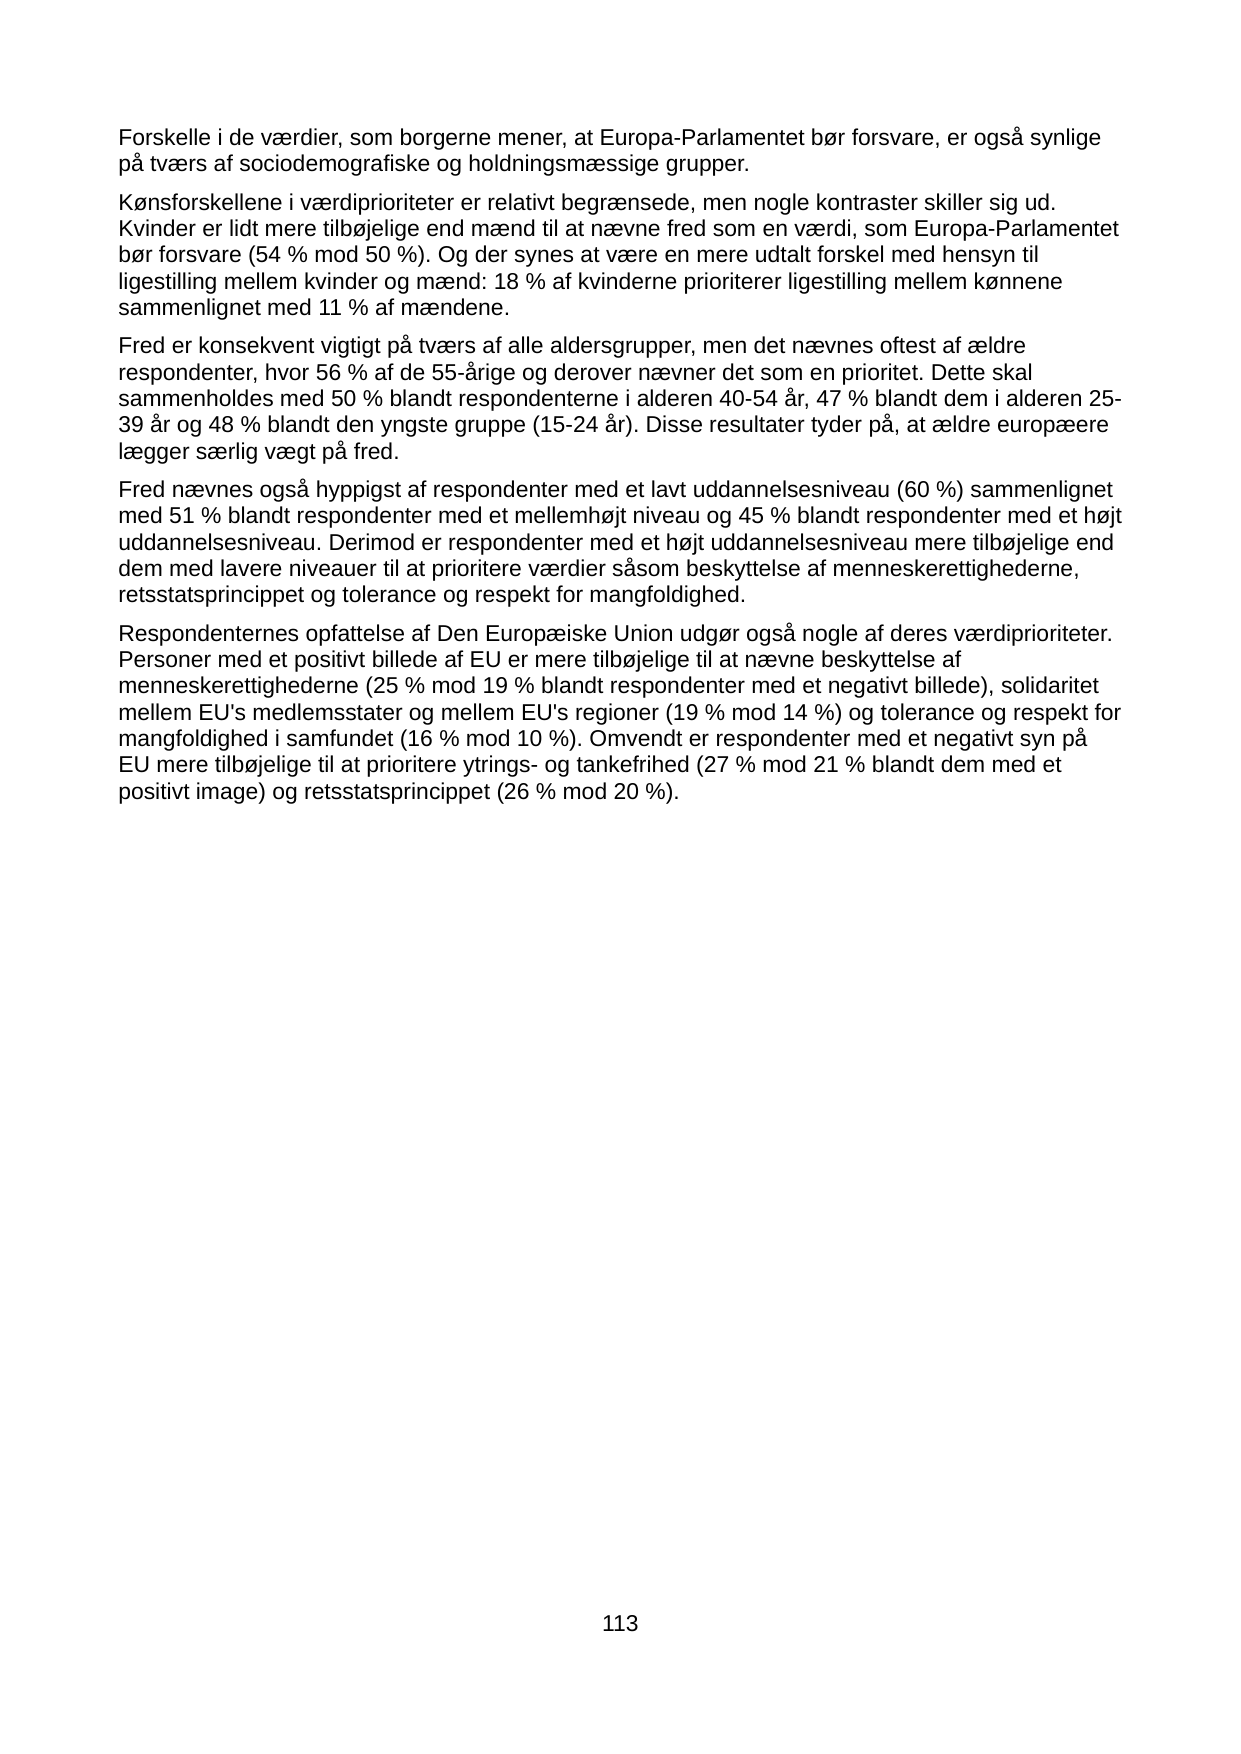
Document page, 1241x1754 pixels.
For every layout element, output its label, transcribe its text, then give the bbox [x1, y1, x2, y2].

text Fred nævnes også hyppigst af respondenter med et lavt uddannelsesniveau (60 %) sammenlignet med 51 % blandt respondenter med et mellemhøjt niveau og 45 % blandt respondenter med et højt uddannelsesniveau. Derimod er respondenter med et højt uddannelsesniveau mere tilbøjelige end dem med lavere niveauer til at prioritere værdier såsom beskyttelse af menneskerettighederne, retsstatsprincippet og tolerance og respekt for mangfoldighed. [118, 476, 1122, 608]
text Respondenternes opfattelse af Den Europæiske Union udgør også nogle af deres værdiprioriteter. Personer med et positivt billede af EU er mere tilbøjelige til at nævne beskyttelse af menneskerettighederne (25 % mod 19 % blandt respondenter med et negativt billede), solidaritet mellem EU's medlemsstater og mellem EU's regioner (19 % mod 14 %) og tolerance og respekt for mangfoldighed i samfundet (16 % mod 10 %). Omvendt er respondenter med et negativt syn på EU mere tilbøjelige til at prioritere ytrings- og tankefrihed (27 % mod 21 % blandt dem med et positivt image) og retsstatsprincippet (26 % mod 20 %). [118, 619, 1122, 804]
text Fred er konsekvent vigtigt på tværs af alle aldersgrupper, men det nævnes oftest af ældre respondenter, hvor 56 % af de 55-årige og derover nævner det som en prioritet. Dette skal sammenholdes med 50 % blandt respondenterne i alderen 40-54 år, 47 % blandt dem i alderen 25-39 år og 48 % blandt den yngste gruppe (15-24 år). Disse resultater tyder på, at ældre europæere lægger særlig vægt på fred. [118, 332, 1122, 464]
text Kønsforskellene i værdiprioriteter er relativt begrænsede, men nogle kontraster skiller sig ud. Kvinder er lidt mere tilbøjelige end mænd til at nævne fred som en værdi, som Europa-Parlamentet bør forsvare (54 % mod 50 %). Og der synes at være en mere udtalt forskel med hensyn til ligestilling mellem kvinder og mænd: 18 % af kvinderne prioriterer ligestilling mellem kønnene sammenlignet med 11 % af mændene. [118, 189, 1122, 320]
text Forskelle i de værdier, som borgerne mener, at Europa-Parlamentet bør forsvare, er også synlige på tværs af sociodemografiske og holdningsmæssige grupper. [118, 124, 1122, 177]
